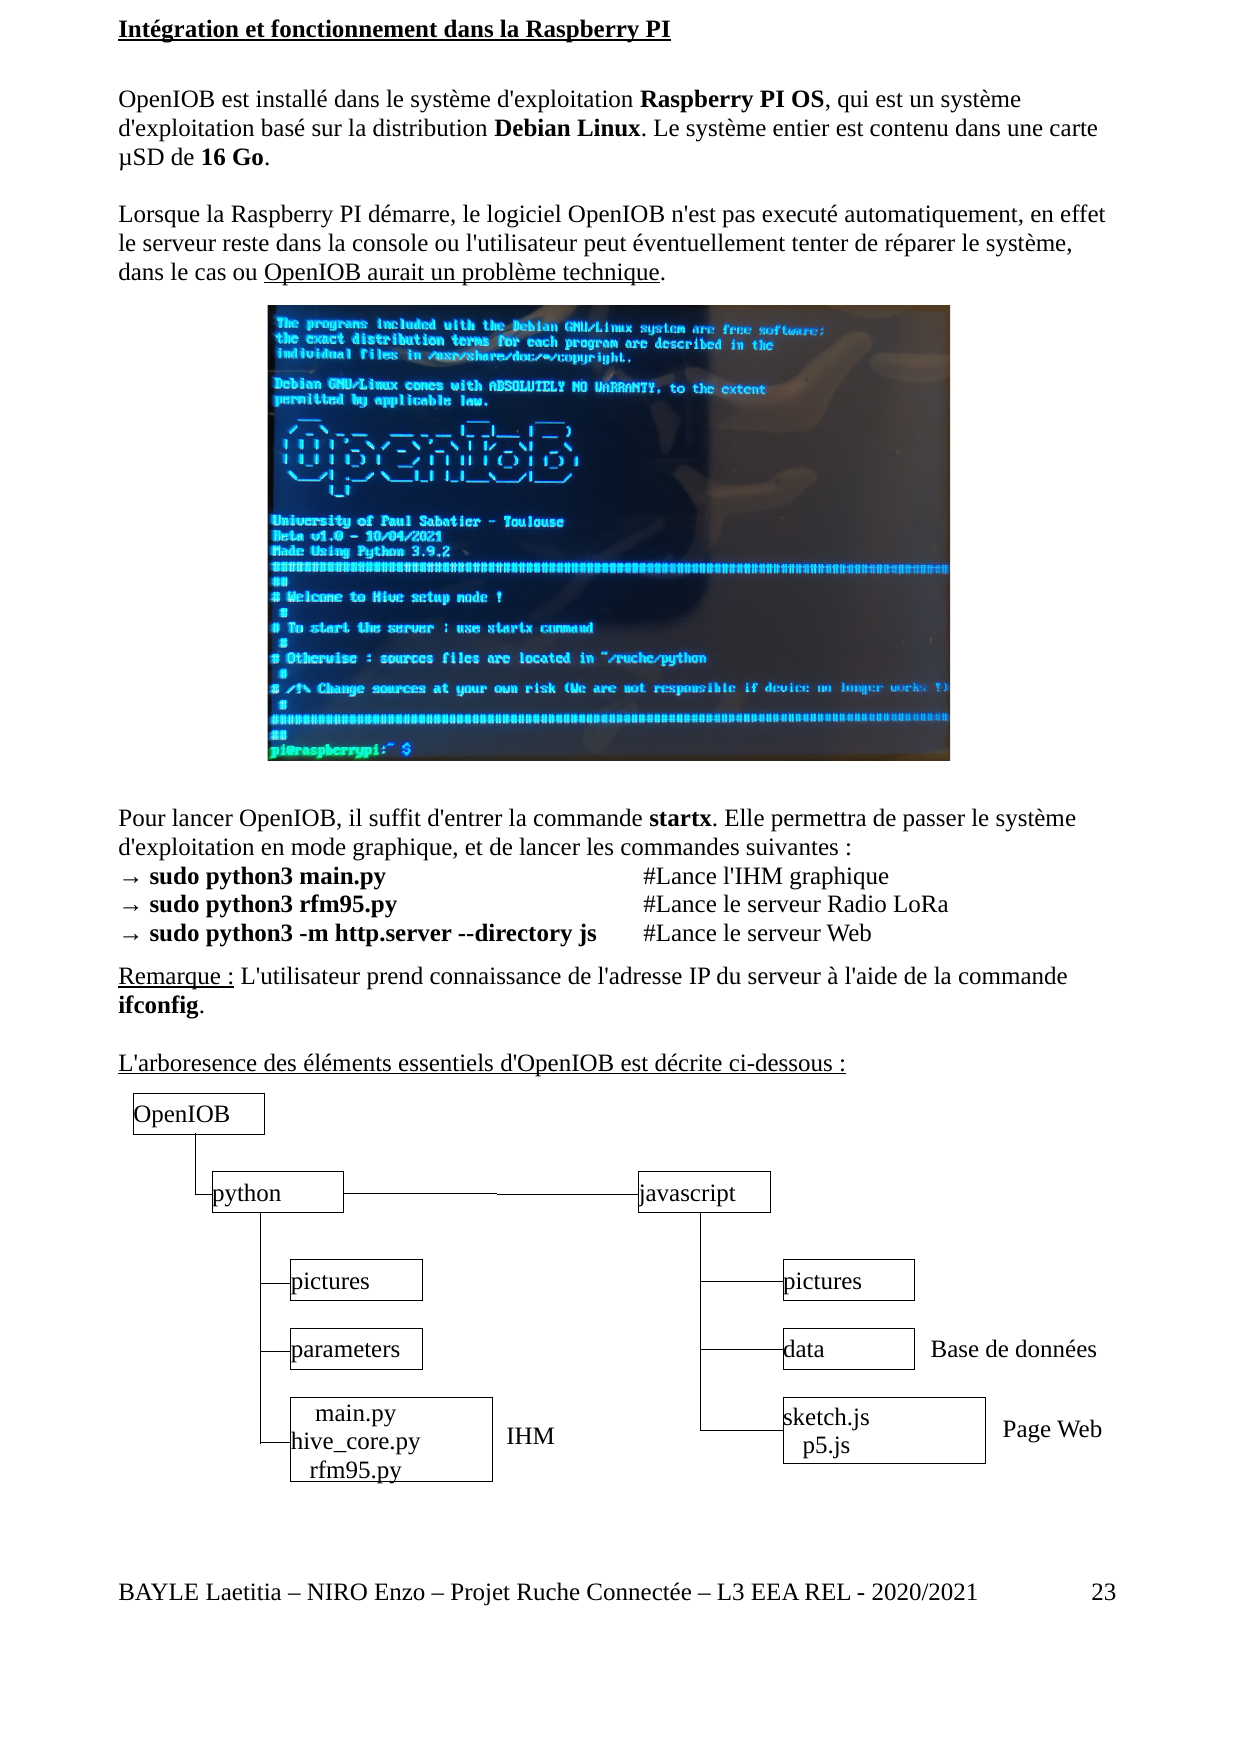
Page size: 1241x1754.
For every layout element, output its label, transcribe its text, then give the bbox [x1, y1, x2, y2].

text Base de données [930, 1334, 1122, 1363]
text Pour lancer OpenIOB, il suffit d'entrer la commande startx. Elle permettra de passer le système d'exploitation en mode graphique, et de lancer les commandes suivantes : [118, 803, 1122, 861]
text → sudo python3 -m http.server --directory js #Lance le serveur Web [118, 918, 1122, 947]
text → sudo python3 rfm95.py #Lance le serveur Radio LoRa [118, 889, 1122, 918]
text Page Web [1002, 1414, 1199, 1443]
text OpenIOB est installé dans le système d'exploitation Raspberry PI OS, qui est un système d'exploitation basé sur la distribution Debian Linux. Le système entier est contenu dans une carte µSD de 16 Go. [118, 84, 1122, 171]
text Remarque : L'utilisateur prend connaissance de l'adresse IP du serveur à l'aide de la commande ifconfig. [118, 961, 1122, 1019]
subtitle Intégration et fonctionnement dans la Raspberry PI [118, 14, 1122, 43]
text L'arboresence des éléments essentiels d'OpenIOB est décrite ci-dessous : [118, 1048, 1122, 1076]
text Lorsque la Raspberry PI démarre, le logiciel OpenIOB n'est pas executé automatiquement, en effet le serveur reste dans la console ou l'utilisateur peut éventuellement tenter de réparer le système, dans le cas ou OpenIOB aurait un problème technique. [118, 199, 1122, 286]
text → sudo python3 main.py #Lance l'IHM graphique [118, 861, 1122, 889]
text IHM [506, 1421, 647, 1450]
